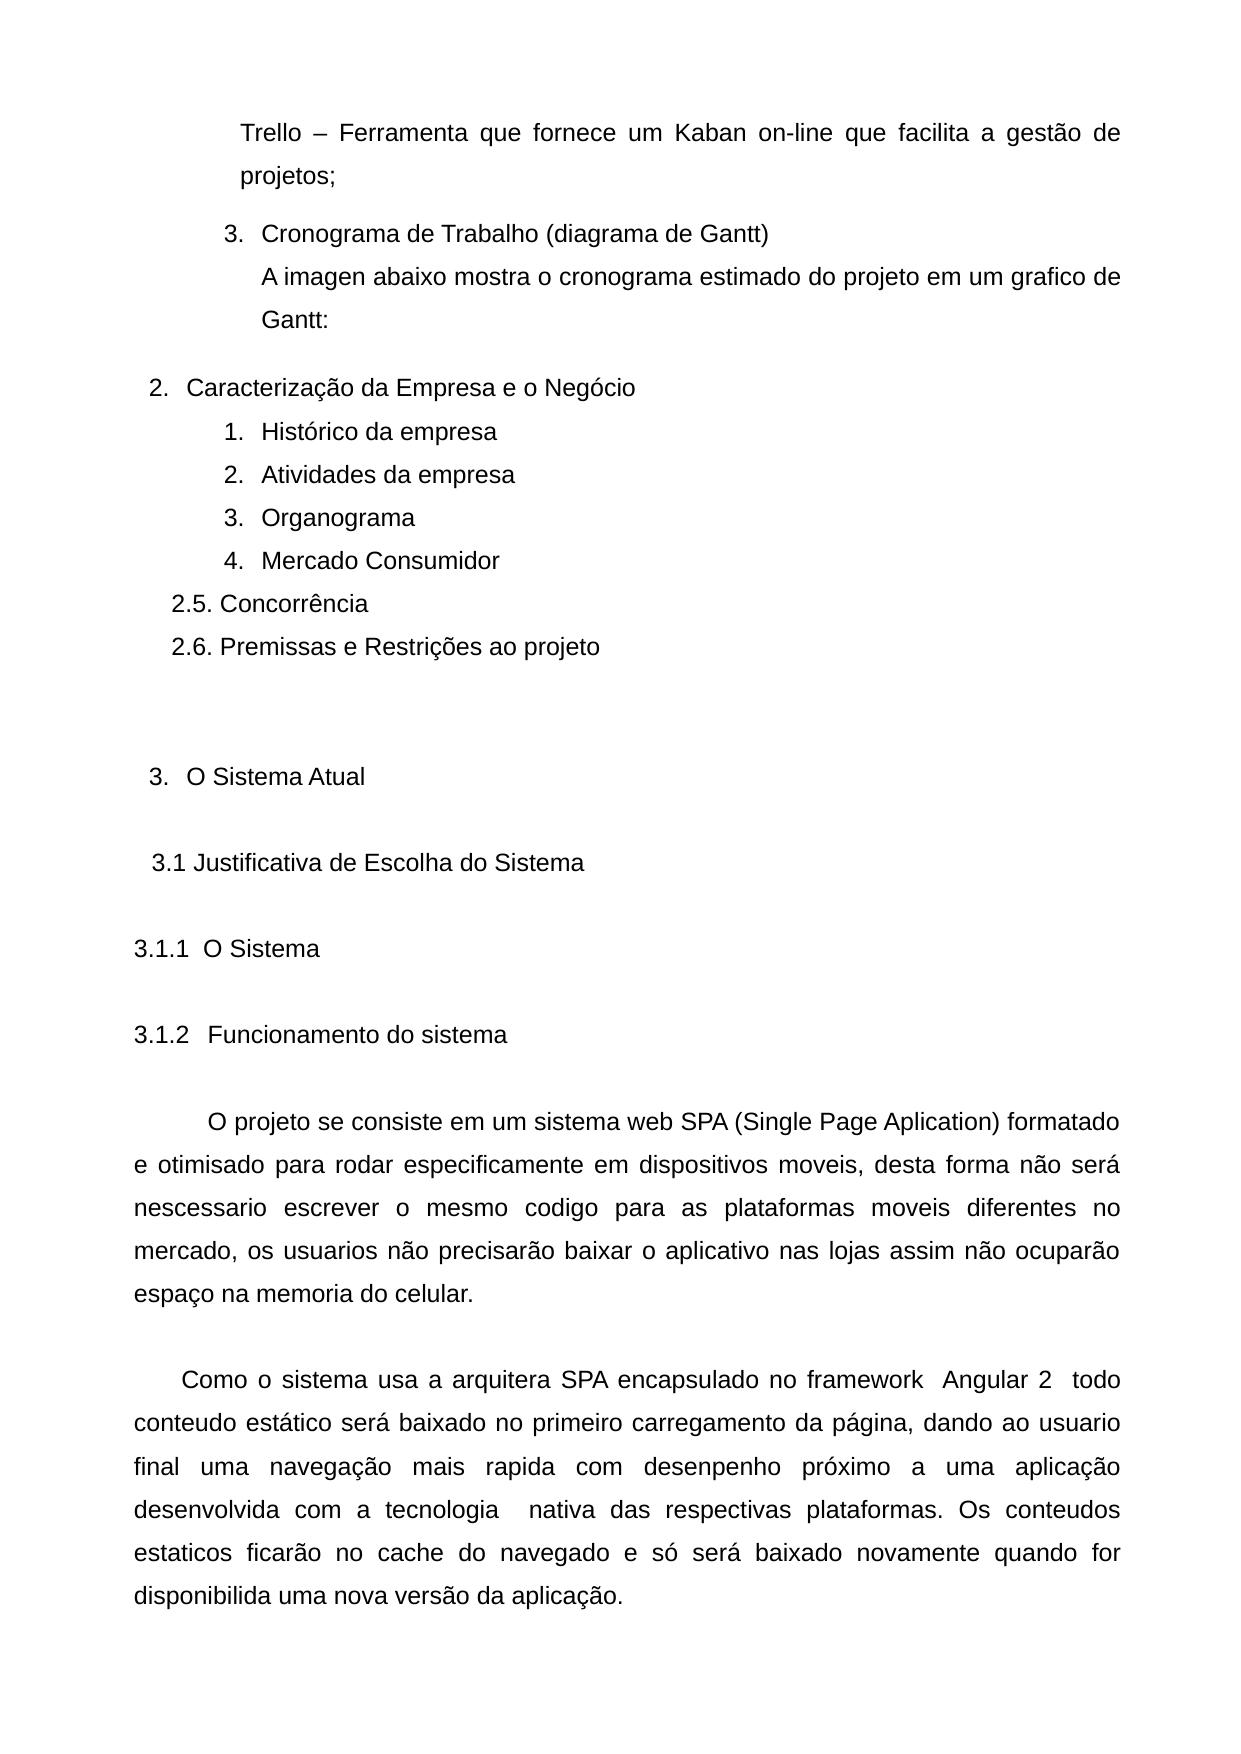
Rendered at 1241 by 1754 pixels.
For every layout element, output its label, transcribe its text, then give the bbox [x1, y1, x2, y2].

list Cronograma de Trabalho (diagrama de Gantt) [223, 219, 1122, 248]
list Caracterização da Empresa e o Negócio [148, 373, 1122, 402]
list O Sistema Atual [148, 761, 1122, 790]
list 3.1.1 O Sistema [134, 934, 1122, 963]
text 2.6. Premissas e Restrições ao projeto [134, 632, 1122, 661]
list Atividades da empresa [223, 459, 1122, 488]
list O projeto se consiste em um sistema web SPA (Single Page Aplication) formatado e otimisado para rodar especificamente em dispositivos moveis, desta forma não será nescessario escrever o mesmo codigo para as plataformas moveis diferentes no mercado, os usuarios não precisarão baixar o aplicativo nas lojas assim não ocuparão espaço na memoria do celular. [134, 1106, 1122, 1308]
list A imagen abaixo mostra o cronograma estimado do projeto em um grafico de Gantt: [223, 262, 1122, 334]
list Organograma [223, 503, 1122, 531]
text 2.5. Concorrência [134, 589, 1122, 618]
list Mercado Consumidor [223, 546, 1122, 574]
text Trello – Ferramenta que fornece um Kaban on-line que facilita a gestão de projetos; [240, 118, 1122, 190]
list Histórico da empresa [223, 416, 1122, 445]
text Como o sistema usa a arquitera SPA encapsulado no framework Angular 2 todo conteudo estático será baixado no primeiro carregamento da página, dando ao usuario final uma navegação mais rapida com desenpenho próximo a uma aplicação desenvolvida com a tecnologia nativa das respectivas plataformas. Os conteudos estaticos ficarão no cache do navegado e só será baixado novamente quando for disponibilida uma nova versão da aplicação. [134, 1365, 1122, 1609]
list 3.1.2 Funcionamento do sistema [134, 1020, 1122, 1049]
list 3.1 Justificativa de Escolha do Sistema [145, 848, 1122, 876]
